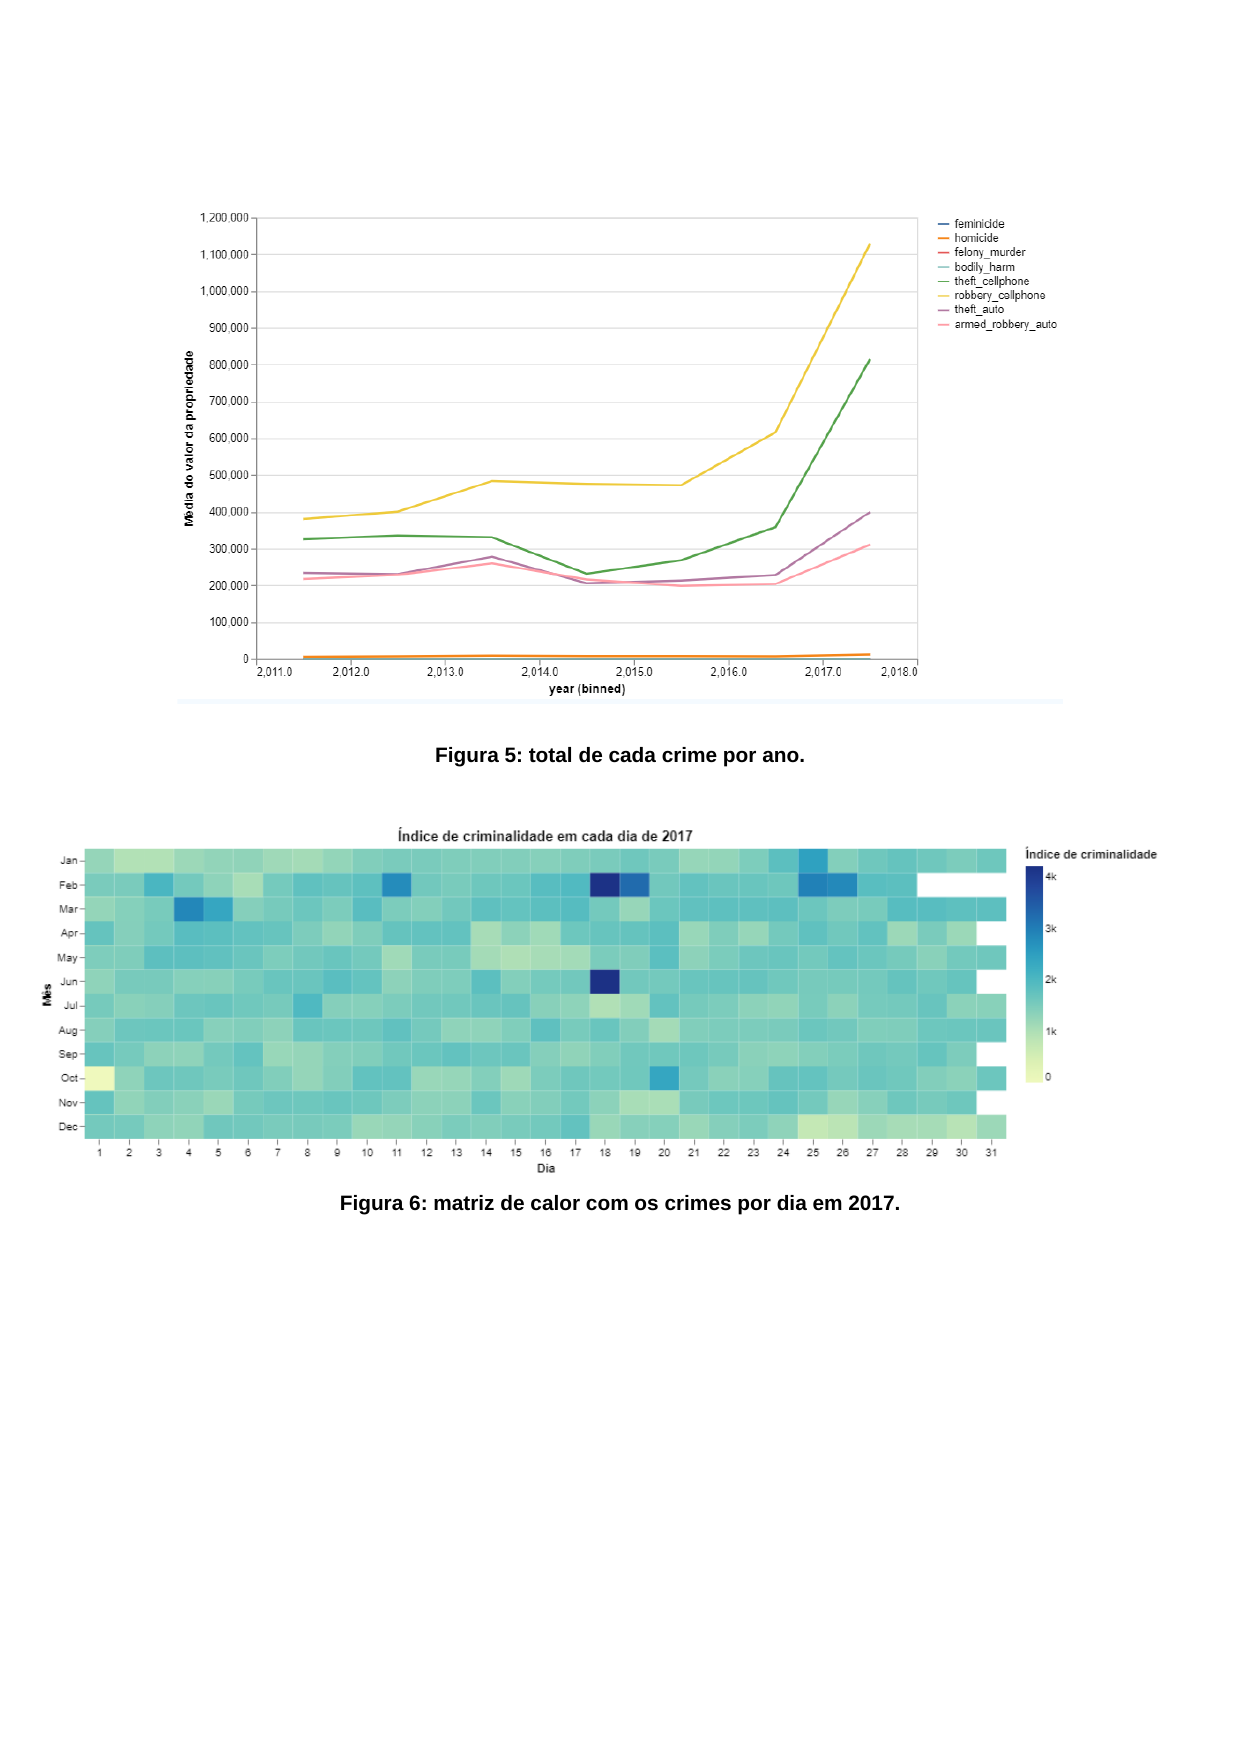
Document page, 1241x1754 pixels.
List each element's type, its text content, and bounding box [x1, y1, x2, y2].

picture [177, 206, 1063, 704]
text Figura 6: matriz de calor com os crimes por dia em 2017. [177, 1179, 1063, 1214]
text Figura 5: total de cada crime por ano. [177, 743, 1063, 767]
picture [35, 825, 1163, 1179]
